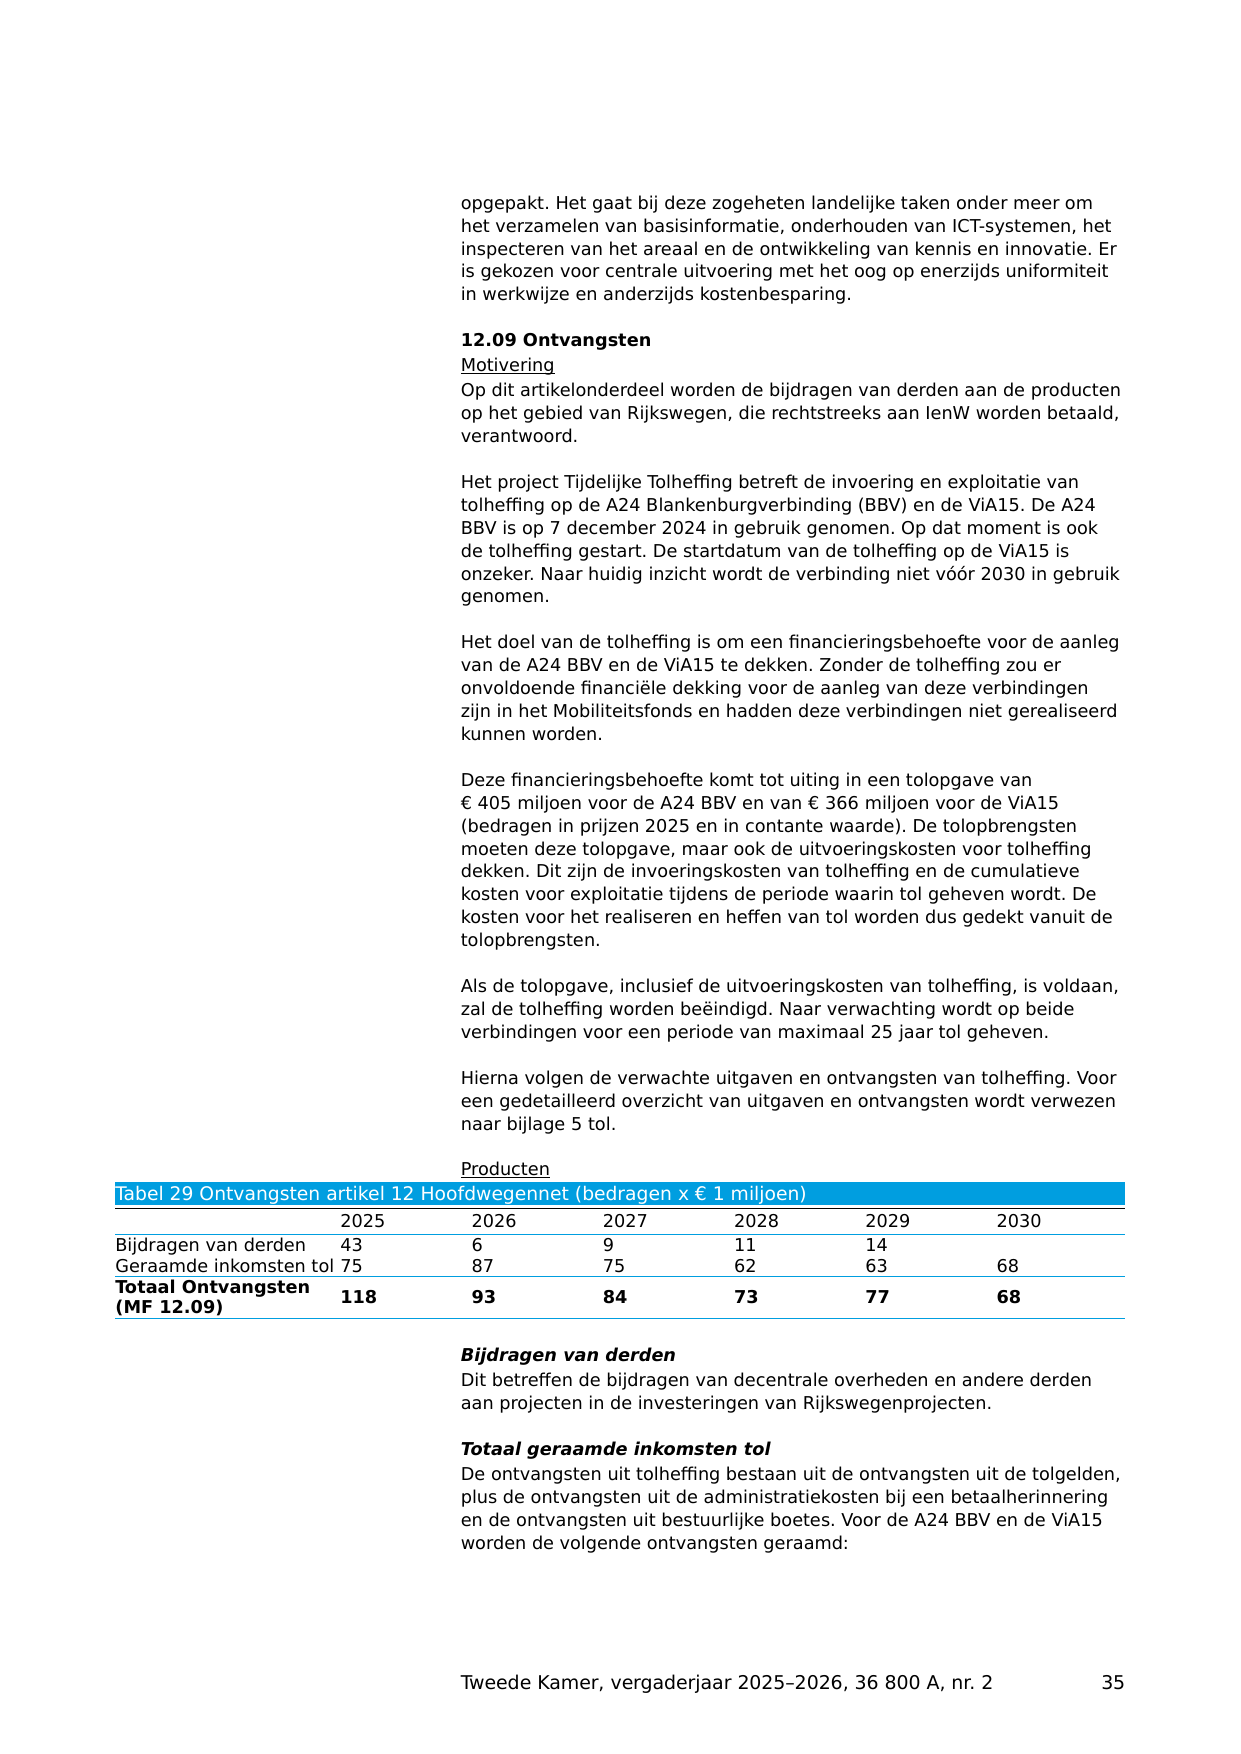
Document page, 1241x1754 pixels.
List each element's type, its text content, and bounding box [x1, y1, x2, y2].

text Totaal geraamde inkomsten tol [461, 1437, 1125, 1460]
table_cell Totaal Ontvangsten (MF 12.09) [115, 1277, 337, 1318]
table_cell Geraamde inkomsten tol [115, 1256, 337, 1276]
table_cell 43 [337, 1235, 468, 1256]
table_cell 63 [862, 1256, 993, 1276]
text 12.09 Ontvangsten [461, 328, 1125, 351]
text Motivering [461, 353, 1125, 376]
table_cell [115, 1209, 337, 1234]
table_cell 73 [731, 1277, 862, 1318]
table_cell 118 [337, 1277, 468, 1318]
text Op dit artikelonderdeel worden de bijdragen van derden aan de producten op het gebied van Rijkswegen, die rechtstreeks aan IenW worden betaald, verantwoord. [461, 378, 1125, 447]
table_cell 14 [862, 1235, 993, 1256]
text Dit betreffen de bijdragen van decentrale overheden en andere derden aan projecten in de investeringen van Rijkswegenprojecten. [461, 1368, 1125, 1414]
table_cell 2030 [994, 1209, 1125, 1234]
table_cell 2025 [337, 1209, 468, 1234]
table_cell 68 [994, 1277, 1125, 1318]
text Het project Tijdelijke Tolheffing betreft de invoering en exploitatie van tolheffing op de A24 Blankenburgverbinding (BBV) en de ViA15. De A24 BBV is op 7 december 2024 in gebruik genomen. Op dat moment is ook de tolheffing gestart. De startdatum van de tolheffing op de ViA15 is onzeker. Naar huidig inzicht wordt de verbinding niet vóór 2030 in gebruik genomen. [461, 470, 1125, 607]
table_cell 62 [731, 1256, 862, 1276]
text opgepakt. Het gaat bij deze zogeheten landelijke taken onder meer om het verzamelen van basisinformatie, onderhouden van ICT-systemen, het inspecteren van het areaal en de ontwikkeling van kennis en innovatie. Er is gekozen voor centrale uitvoering met het oog op enerzijds uniformiteit in werkwijze en anderzijds kostenbesparing. [461, 191, 1125, 305]
table_cell 77 [862, 1277, 993, 1318]
table_cell 75 [600, 1256, 731, 1276]
table_cell Bijdragen van derden [115, 1235, 337, 1256]
table_cell 68 [994, 1256, 1125, 1276]
table_cell 2026 [469, 1209, 600, 1234]
table_cell 87 [469, 1256, 600, 1276]
table_cell 84 [600, 1277, 731, 1318]
table_cell 2028 [731, 1209, 862, 1234]
table_cell 2029 [862, 1209, 993, 1234]
table_cell 2027 [600, 1209, 731, 1234]
text Deze financieringsbehoefte komt tot uiting in een tolopgave van € 405 miljoen voor de A24 BBV en van € 366 miljoen voor de ViA15 (bedragen in prijzen 2025 en in contante waarde). De tolopbrengsten moeten deze tolopgave, maar ook de uitvoeringskosten voor tolheffing dekken. Dit zijn de invoeringskosten van tolheffing en de cumulatieve kosten voor exploitatie tijdens de periode waarin tol geheven wordt. De kosten voor het realiseren en heffen van tol worden dus gedekt vanuit de tolopbrengsten. [461, 768, 1125, 951]
table_cell 9 [600, 1235, 731, 1256]
table_cell [994, 1235, 1125, 1256]
table_cell 11 [731, 1235, 862, 1256]
text Als de tolopgave, inclusief de uitvoeringskosten van tolheffing, is voldaan, zal de tolheffing worden beëindigd. Naar verwachting wordt op beide verbindingen voor een periode van maximaal 25 jaar tol geheven. [461, 974, 1125, 1043]
table_cell 93 [469, 1277, 600, 1318]
text De ontvangsten uit tolheffing bestaan uit de ontvangsten uit de tolgelden, plus de ontvangsten uit de administratiekosten bij een betaalherinnering en de ontvangsten uit bestuurlijke boetes. Voor de A24 BBV en de ViA15 worden de volgende ontvangsten geraamd: [461, 1462, 1125, 1554]
text Producten [461, 1157, 1125, 1180]
text Bijdragen van derden [461, 1343, 1125, 1366]
table_cell 6 [469, 1235, 600, 1256]
text Hierna volgen de verwachte uitgaven en ontvangsten van tolheffing. Voor een gedetailleerd overzicht van uitgaven en ontvangsten wordt verwezen naar bijlage 5 tol. [461, 1066, 1125, 1134]
text Het doel van de tolheffing is om een financieringsbehoefte voor de aanleg van de A24 BBV en de ViA15 te dekken. Zonder de tolheffing zou er onvoldoende financiële dekking voor de aanleg van deze verbindingen zijn in het Mobiliteitsfonds en hadden deze verbindingen niet gerealiseerd kunnen worden. [461, 630, 1125, 745]
table_cell 75 [337, 1256, 468, 1276]
